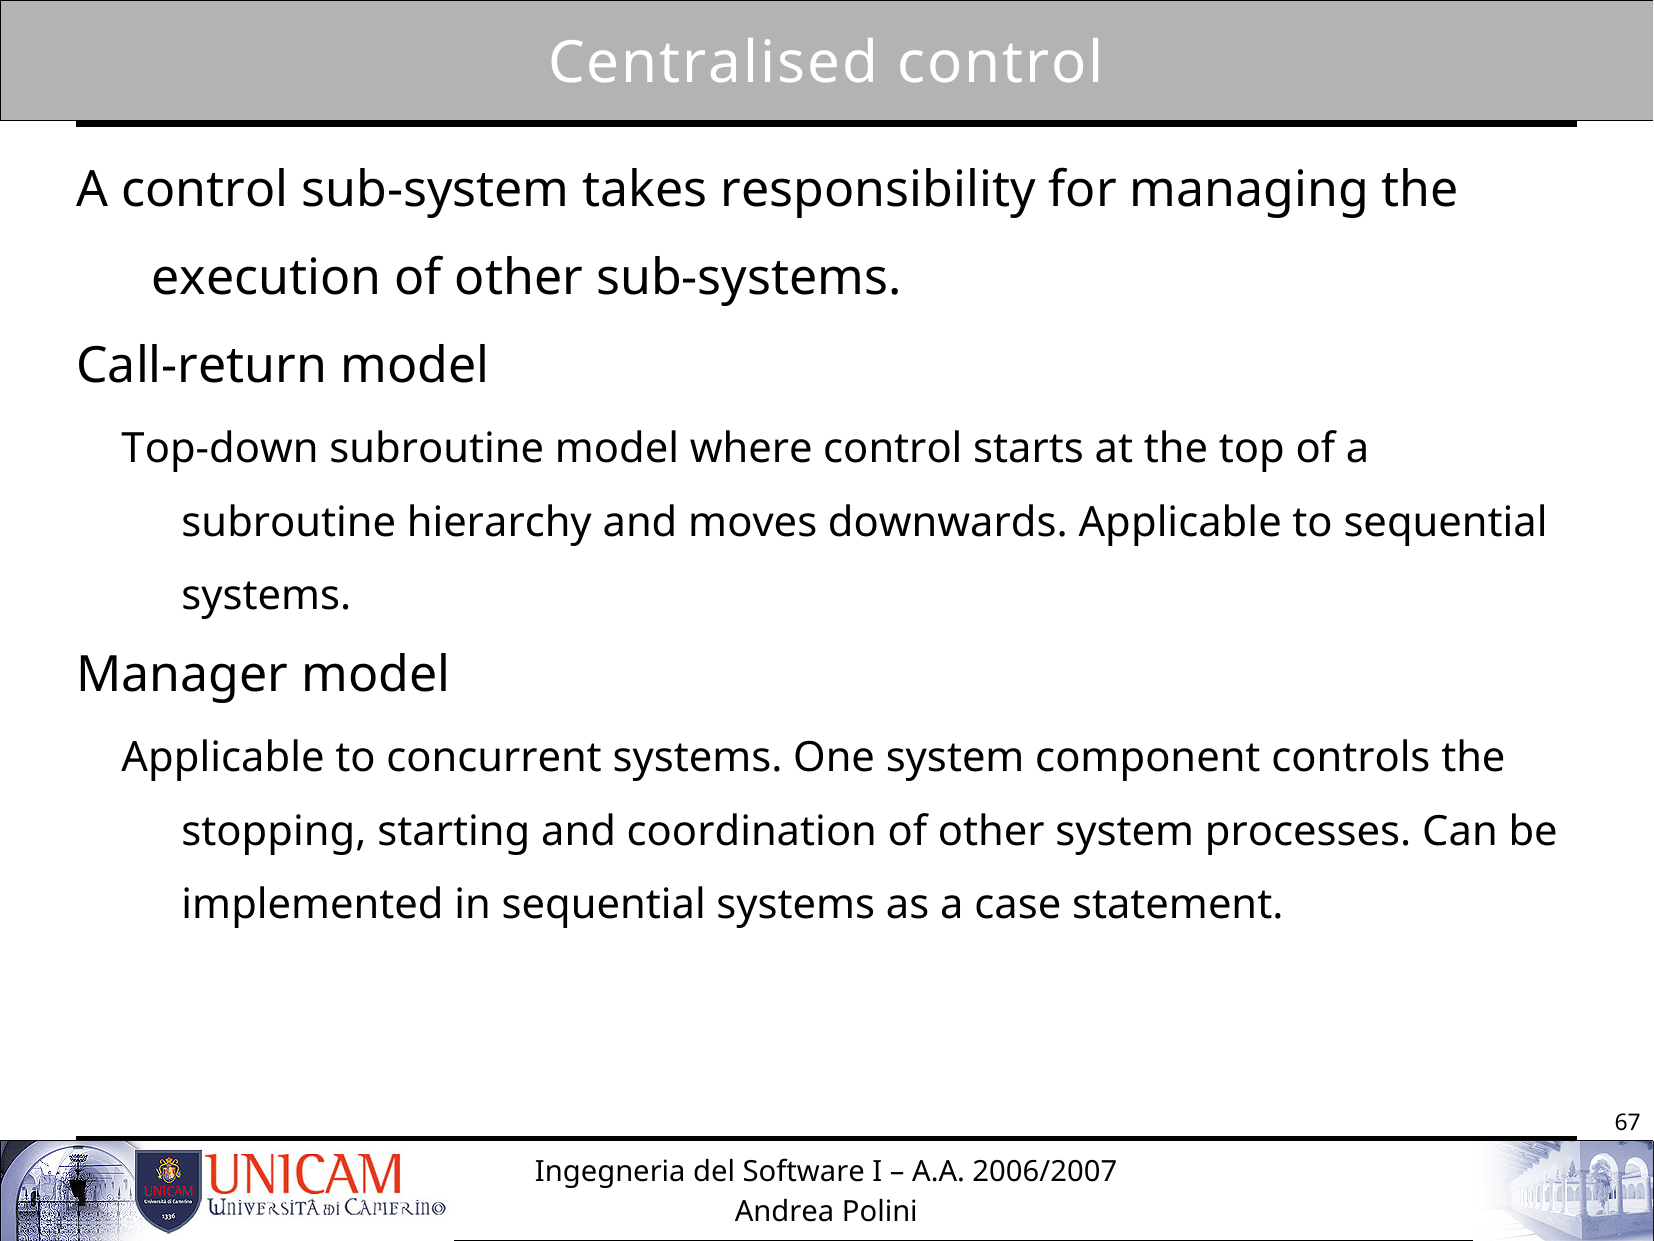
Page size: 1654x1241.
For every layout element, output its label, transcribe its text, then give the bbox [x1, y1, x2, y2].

title Centralised control [0, 0, 1653, 121]
picture [1473, 1141, 1654, 1241]
list A control sub-system takes responsibility for managing the execution of other sub-systems. Call-return model Top-down subroutine model where control starts at the top of a subroutine hierarchy and moves downwards. Applicable to sequential systems. Manager model Applicable to concurrent systems. One system component controls the stopping, starting and coordination of other system processes. Can be implemented in sequential systems as a case statement. [76, 152, 1577, 809]
picture [0, 1141, 454, 1241]
